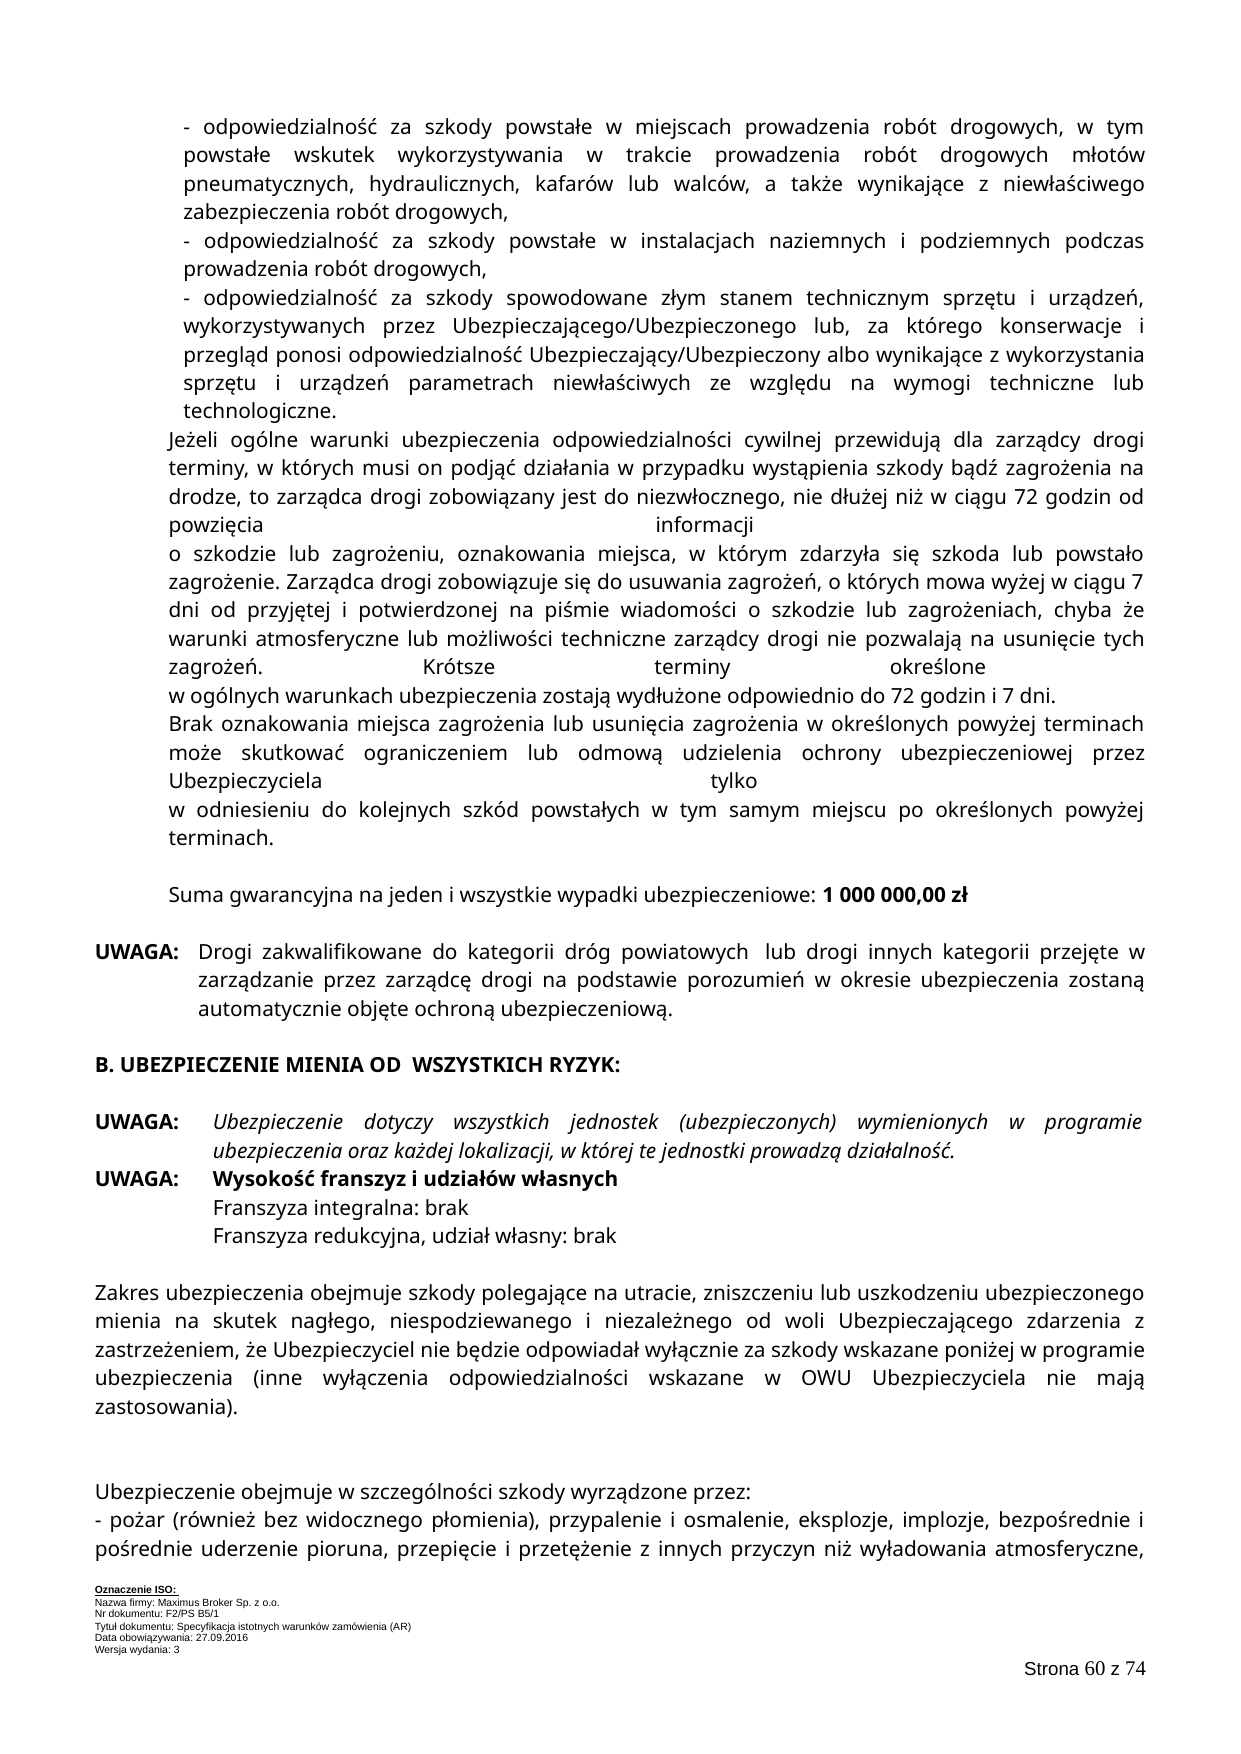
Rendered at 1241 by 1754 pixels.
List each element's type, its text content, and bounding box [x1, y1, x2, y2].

text - odpowiedzialność za szkody powstałe w miejscach prowadzenia robót drogowych, w tym powstałe wskutek wykorzystywania w trakcie prowadzenia robót drogowych młotów pneumatycznych, hydraulicznych, kafarów lub walców, a także wynikające z niewłaściwego zabezpieczenia robót drogowych, [183, 112, 1146, 226]
text Ubezpieczenie obejmuje w szczególności szkody wyrządzone przez: [94, 1477, 1146, 1506]
text UWAGA: Drogi zakwalifikowane do kategorii dróg powiatowych lub drogi innych kategorii przejęte w zarządzanie przez zarządcę drogi na podstawie porozumień w okresie ubezpieczenia zostaną automatycznie objęte ochroną ubezpieczeniową. [94, 937, 1146, 1022]
text - odpowiedzialność za szkody powstałe w instalacjach naziemnych i podziemnych podczas prowadzenia robót drogowych, [183, 226, 1146, 283]
text Suma gwarancyjna na jeden i wszystkie wypadki ubezpieczeniowe: 1 000 000,00 zł [168, 880, 1146, 908]
text - pożar (również bez widocznego płomienia), przypalenie i osmalenie, eksplozje, implozje, bezpośrednie i pośrednie uderzenie pioruna, przepięcie i przetężenie z innych przyczyn niż wyładowania atmosferyczne, [94, 1506, 1146, 1562]
text Brak oznakowania miejsca zagrożenia lub usunięcia zagrożenia w określonych powyżej terminach może skutkować ograniczeniem lub odmową udzielenia ochrony ubezpieczeniowej przez Ubezpieczyciela tylko w odniesieniu do kolejnych szkód powstałych w tym samym miejscu po określonych powyżej terminach. [168, 709, 1146, 852]
text Franszyza redukcyjna, udział własny: brak [94, 1221, 1146, 1250]
text UWAGA: Ubezpieczenie dotyczy wszystkich jednostek (ubezpieczonych) wymienionych w programie ubezpieczenia oraz każdej lokalizacji, w której te jednostki prowadzą działalność. [94, 1107, 1146, 1164]
subtitle B. UBEZPIECZENIE MIENIA OD WSZYSTKICH RYZYK: [94, 1051, 1146, 1079]
text - odpowiedzialność za szkody spowodowane złym stanem technicznym sprzętu i urządzeń, wykorzystywanych przez Ubezpieczającego/Ubezpieczonego lub, za którego konserwacje i przegląd ponosi odpowiedzialność Ubezpieczający/Ubezpieczony albo wynikające z wykorzystania sprzętu i urządzeń parametrach niewłaściwych ze względu na wymogi techniczne lub technologiczne. [183, 283, 1146, 425]
text UWAGA: Wysokość franszyz i udziałów własnych [94, 1164, 1146, 1193]
text Zakres ubezpieczenia obejmuje szkody polegające na utracie, zniszczeniu lub uszkodzeniu ubezpieczonego mienia na skutek nagłego, niespodziewanego i niezależnego od woli Ubezpieczającego zdarzenia z zastrzeżeniem, że Ubezpieczyciel nie będzie odpowiadał wyłącznie za szkody wskazane poniżej w programie ubezpieczenia (inne wyłączenia odpowiedzialności wskazane w OWU Ubezpieczyciela nie mają zastosowania). [94, 1278, 1146, 1420]
text Jeżeli ogólne warunki ubezpieczenia odpowiedzialności cywilnej przewidują dla zarządcy drogi terminy, w których musi on podjąć działania w przypadku wystąpienia szkody bądź zagrożenia na drodze, to zarządca drogi zobowiązany jest do niezwłocznego, nie dłużej niż w ciągu 72 godzin od powzięcia informacji o szkodzie lub zagrożeniu, oznakowania miejsca, w którym zdarzyła się szkoda lub powstało zagrożenie. Zarządca drogi zobowiązuje się do usuwania zagrożeń, o których mowa wyżej w ciągu 7 dni od przyjętej i potwierdzonej na piśmie wiadomości o szkodzie lub zagrożeniach, chyba że warunki atmosferyczne lub możliwości techniczne zarządcy drogi nie pozwalają na usunięcie tych zagrożeń. Krótsze terminy określone w ogólnych warunkach ubezpieczenia zostają wydłużone odpowiednio do 72 godzin i 7 dni. [168, 425, 1146, 709]
text Franszyza integralna: brak [94, 1193, 1146, 1221]
